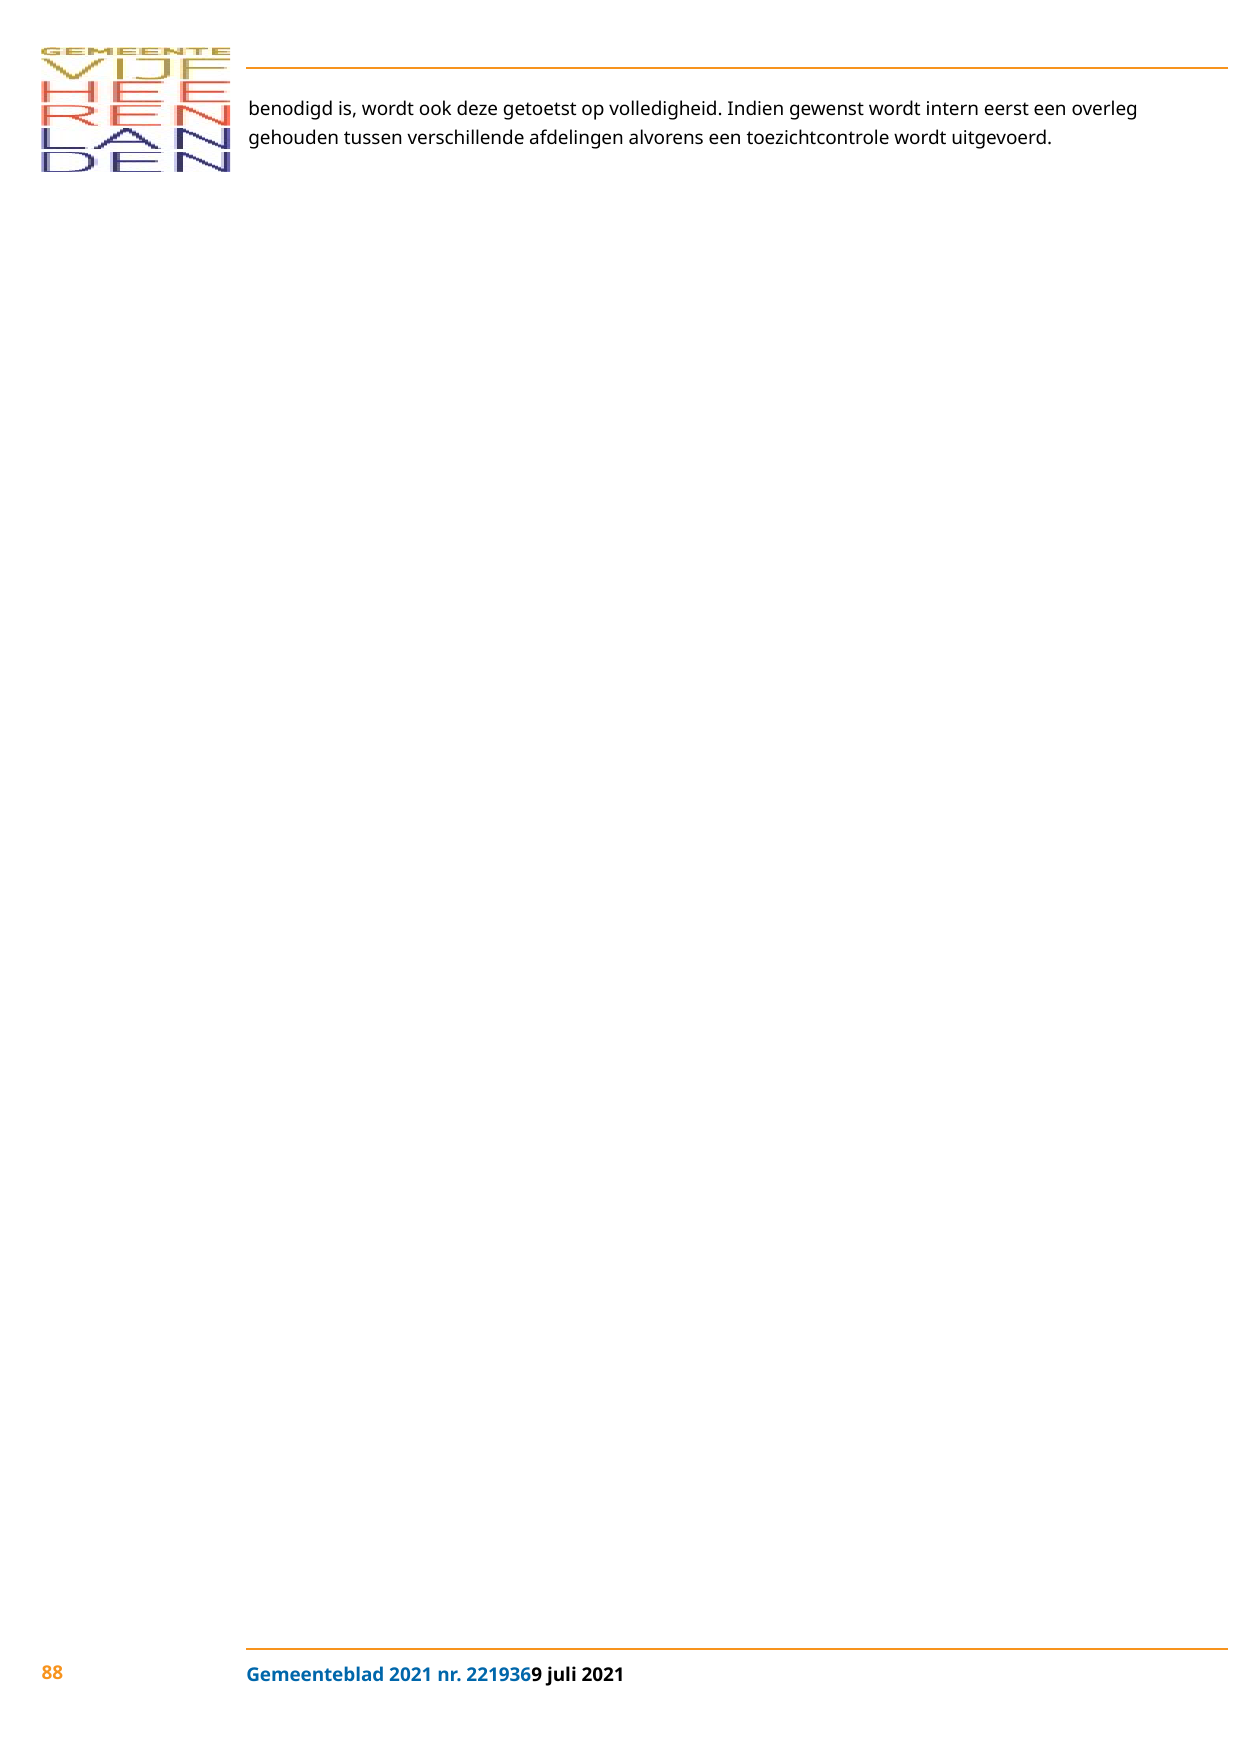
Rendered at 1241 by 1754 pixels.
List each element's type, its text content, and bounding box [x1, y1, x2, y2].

text benodigd is, wordt ook deze getoetst op volledigheid. Indien gewenst wordt intern eerst een overleg gehouden tussen verschillende afdelingen alvorens een toezichtcontrole wordt uitgevoerd. [248, 95, 1152, 150]
picture [41, 47, 231, 172]
